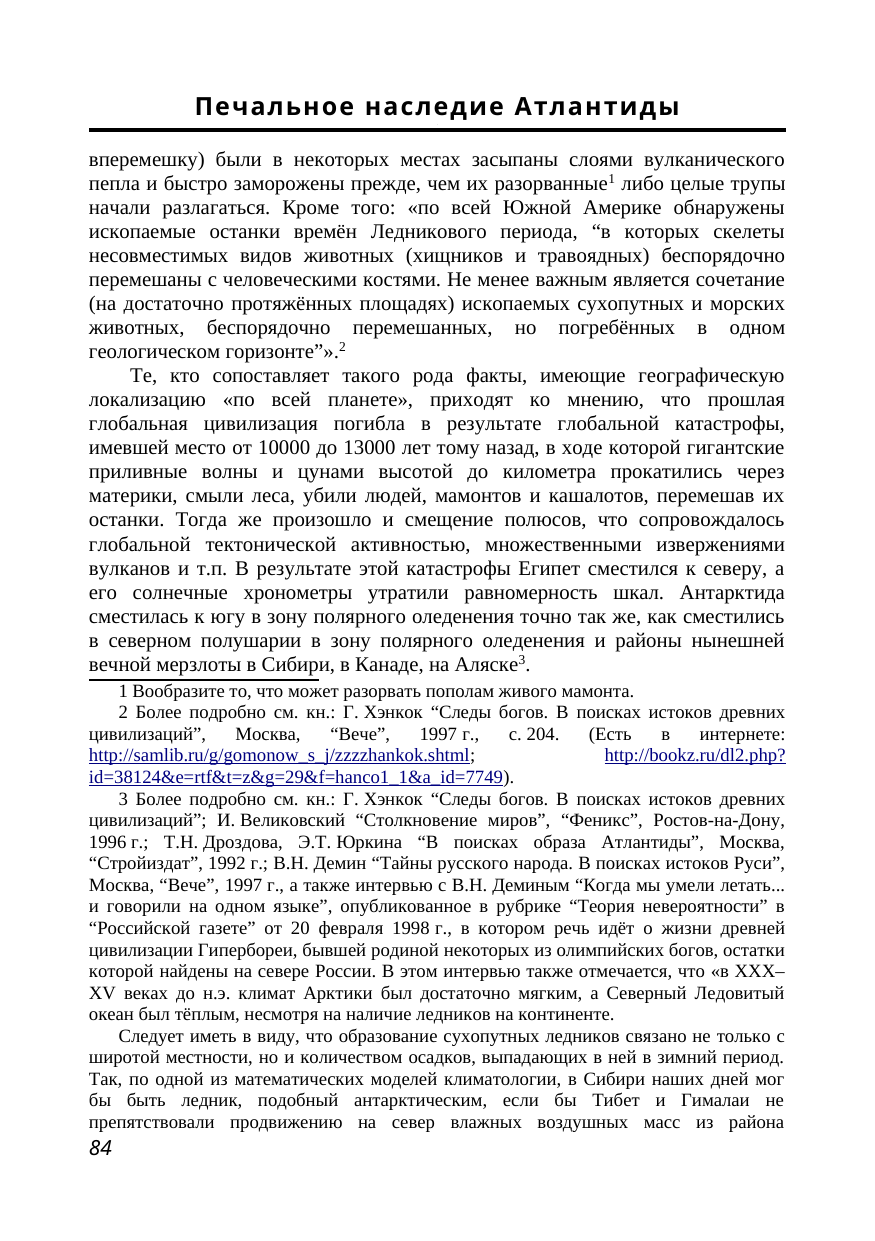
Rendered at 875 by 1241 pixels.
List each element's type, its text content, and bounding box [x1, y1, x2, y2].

text Вообразите то, что может разорвать пополам живого мамонта. [89, 680, 786, 701]
text вперемешку) были в некоторых местах засыпаны слоями вулканического пепла и быстро заморожены прежде, чем их разорванные либо целые трупы начали разлагаться. Кроме того: «по всей Южной Америке обнаружены ископаемые останки времён Ледникового периода, “в которых скелеты несовместимых видов животных (хищников и травоядных) беспорядочно перемешаны с человеческими костями. Не менее важным является сочетание (на достаточно протяжённых площадях) ископаемых сухопутных и морских животных, беспорядочно перемешанных, но погребённых в одном геологическом горизонте”». [89, 146, 786, 363]
text Более подробно см. кн.: Г. Хэнкок “Следы богов. В поисках истоков древних цивилизаций”, Москва, “Вече”, 1997 г., с. 204. (Есть в интернете: http://samlib.ru/g/gomonow_s_j/zzzzhankok.shtml; http://bookz.ru/dl2.php?id=38124&e=rtf&t=z&g=29&f=hanco1_1&a_id=7749). [89, 701, 786, 787]
text Более подробно см. кн.: Г. Хэнкок “Следы богов. В поисках истоков древних цивилизаций”; И. Великовский “Столкновение миров”, “Феникс”, Ростов-на-Дону, 1996 г.; Т.Н. Дроздова, Э.Т. Юркина “В поисках образа Атлантиды”, Москва, “Стройиздат”, 1992 г.; В.Н. Демин “Тайны русского народа. В поисках истоков Руси”, Москва, “Вече”, 1997 г., а также интервью с В.Н. Деминым “Когда мы умели летать... и говорили на одном языке”, опубликованное в рубрике “Теория невероятности” в “Российской газете” от 20 февраля 1998 г., в котором речь идёт о жизни древней цивилизации Гипербореи, бывшей родиной некоторых из олимпийских богов, остатки которой найдены на севере России. В этом интервью также отмечается, что «в XXX–XV веках до н.э. климат Арктики был достаточно мягким, а Северный Ледовитый океан был тёплым, несмотря на наличие ледников на континенте. [89, 787, 786, 1025]
text Те, кто сопоставляет такого рода факты, имеющие географическую локализацию «по всей планете», приходят ко мнению, что прошлая глобальная цивилизация погибла в результате глобальной катастрофы, имевшей место от 10000 до 13000 лет тому назад, в ходе которой гигантские приливные волны и цунами высотой до километра прокатились через материки, смыли леса, убили людей, мамонтов и кашалотов, перемешав их останки. Тогда же произошло и смещение полюсов, что сопровождалось глобальной тектонической активностью, множественными извержениями вулканов и т.п. В результате этой катастрофы Египет сместился к северу, а его солнечные хронометры утратили равномерность шкал. Антарктида сместилась к югу в зону полярного оледенения точно так же, как сместились в северном полушарии в зону полярного оледенения и районы нынешней вечной мерзлоты в Сибири, в Канаде, на Аляске. [89, 363, 786, 676]
text Следует иметь в виду, что образование сухопутных ледников связано не только с широтой местности, но и количеством осадков, выпадающих в ней в зимний период. Так, по одной из математических моделей климатологии, в Сибири наших дней мог бы быть ледник, подобный антарктическим, если бы Тибет и Гималаи не препятствовали продвижению на север влажных воздушных масс из района [89, 1025, 786, 1132]
